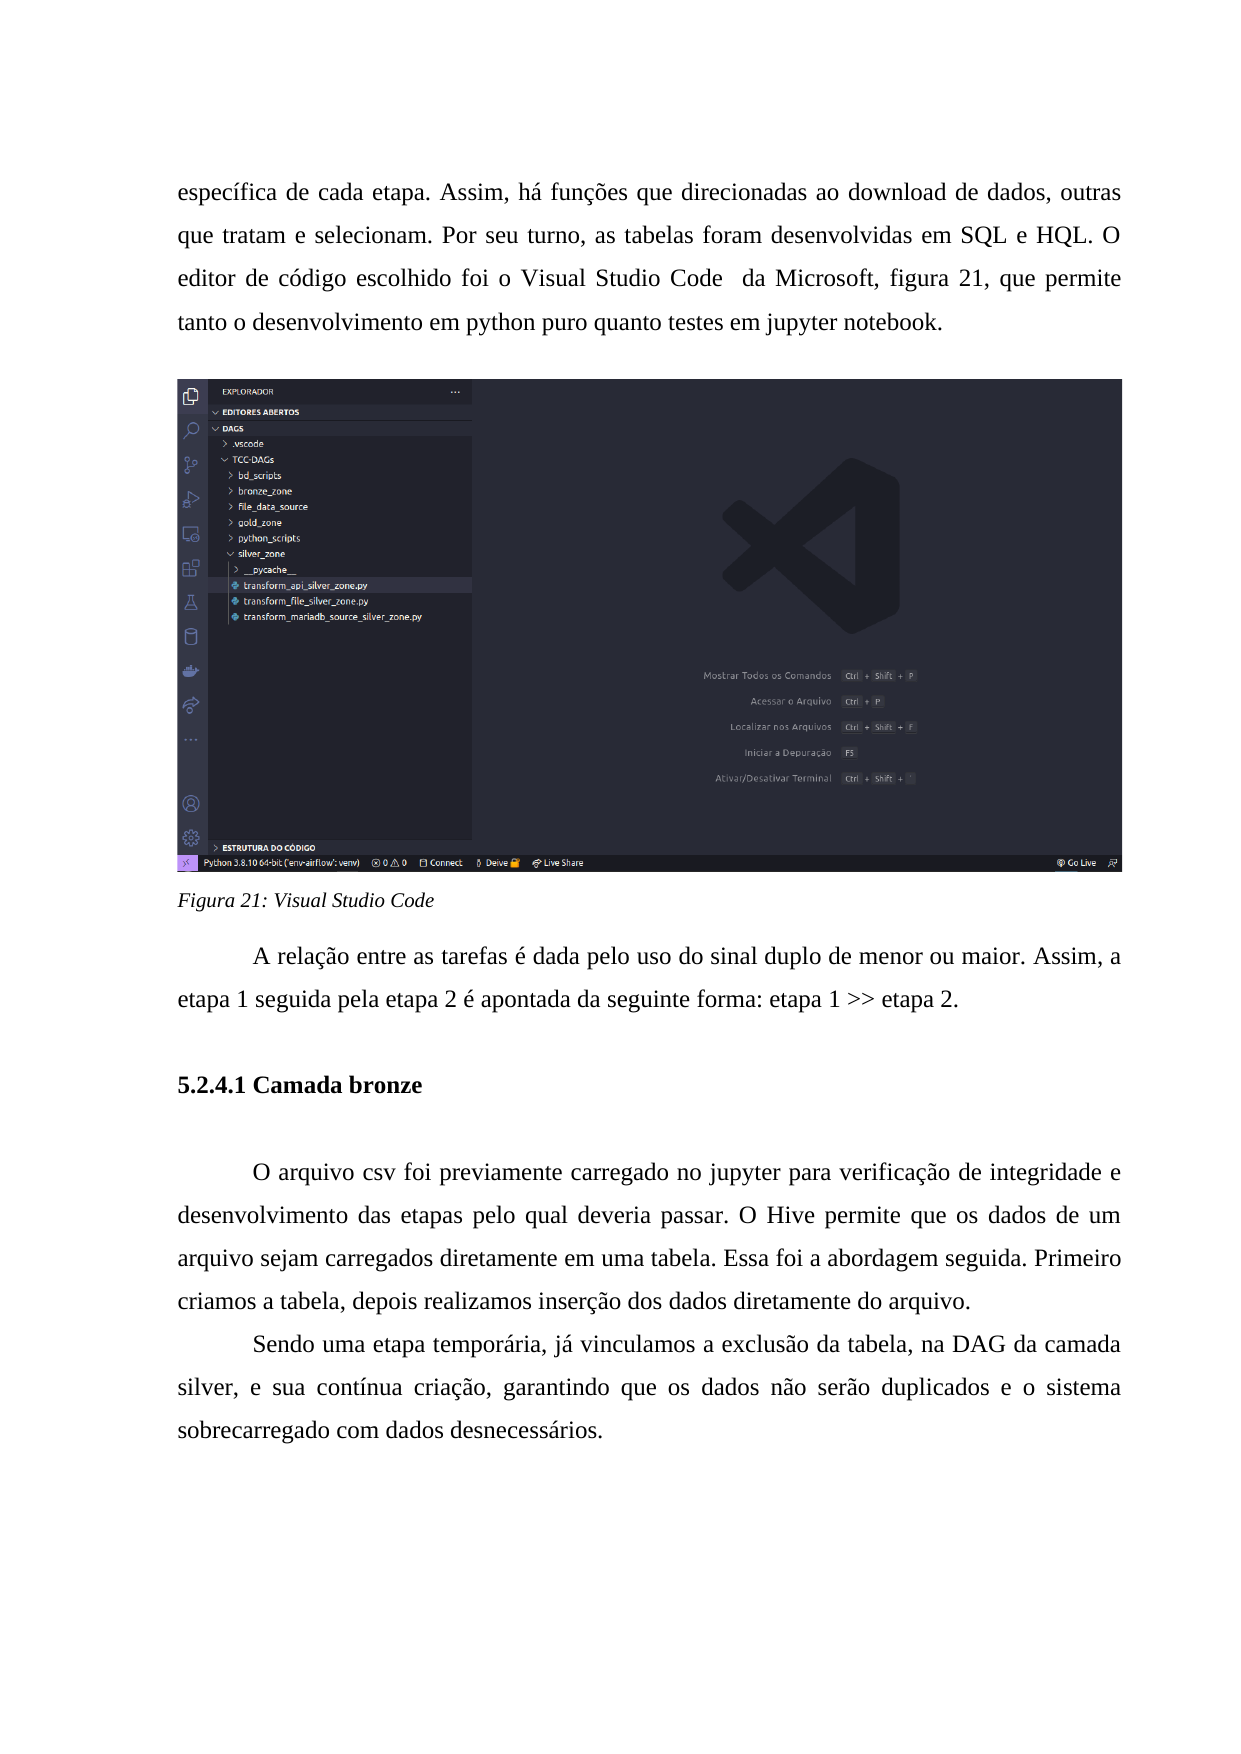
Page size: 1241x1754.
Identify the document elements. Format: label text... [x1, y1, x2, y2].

subtitle 5.2.4.1 Camada bronze [177, 1070, 1122, 1099]
text O arquivo csv foi previamente carregado no jupyter para verificação de integridade e desenvolvimento das etapas pelo qual deveria passar. O Hive permite que os dados de um arquivo sejam carregados diretamente em uma tabela. Essa foi a abordagem seguida. Primeiro criamos a tabela, depois realizamos inserção dos dados diretamente do arquivo. [177, 1157, 1122, 1315]
text específica de cada etapa. Assim, há funções que direcionadas ao download de dados, outras que tratam e selecionam. Por seu turno, as tabelas foram desenvolvidas em SQL e HQL. O editor de código escolhido foi o Visual Studio Code da Microsoft, figura 21, que permite tanto o desenvolvimento em python puro quanto testes em jupyter notebook. [177, 177, 1122, 335]
text [177, 350, 1122, 379]
text Sendo uma etapa temporária, já vinculamos a exclusão da tabela, na DAG da camada silver, e sua contínua criação, garantindo que os dados não serão duplicados e o sistema sobrecarregado com dados desnecessários. [177, 1329, 1122, 1444]
text Figura 21: Visual Studio Code [177, 872, 1122, 912]
text A relação entre as tarefas é dada pelo uso do sinal duplo de menor ou maior. Assim, a etapa 1 seguida pela etapa 2 é apontada da seguinte forma: etapa 1 >> etapa 2. [177, 912, 1122, 1013]
picture [177, 379, 1123, 872]
